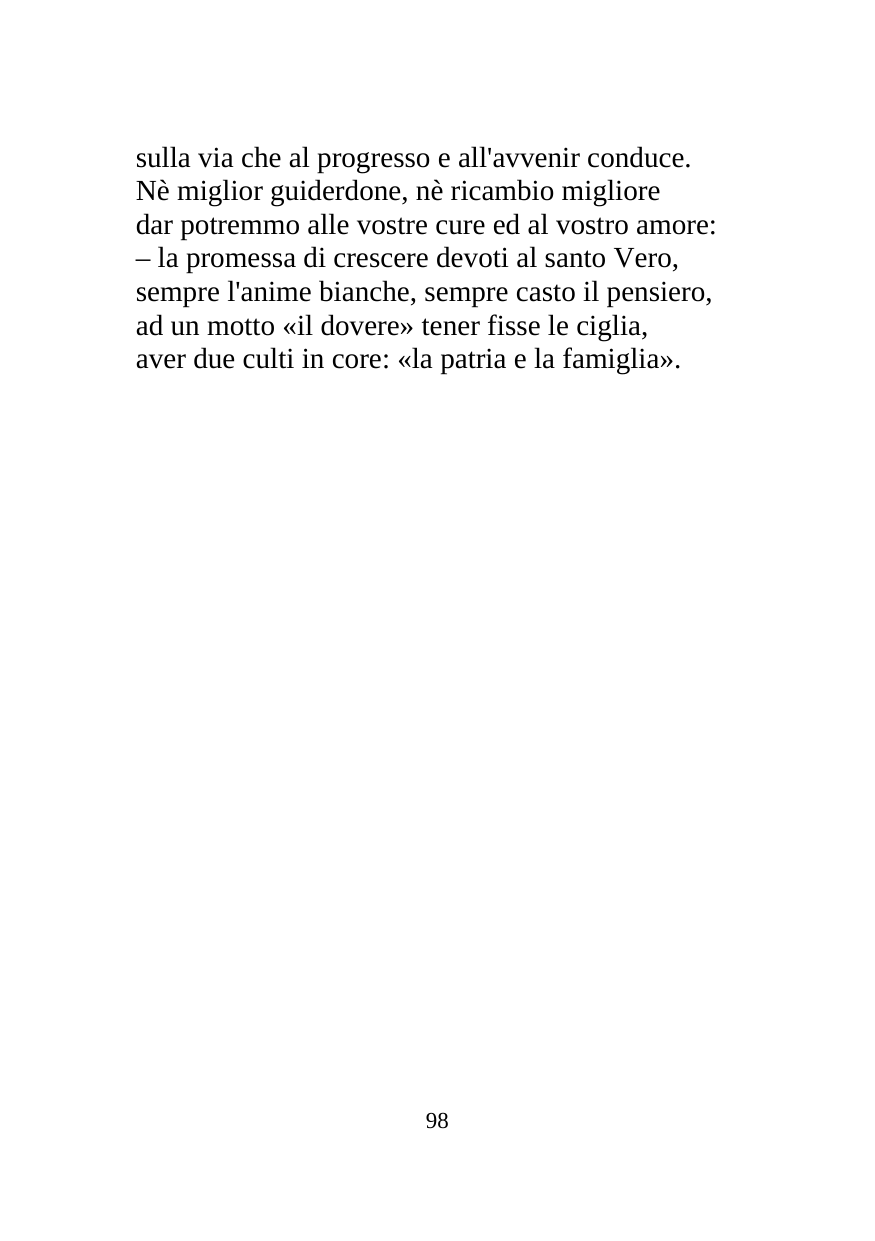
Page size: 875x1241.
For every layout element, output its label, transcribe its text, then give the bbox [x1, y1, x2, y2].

text sulla via che al progresso e all'avvenir conduce. Nè miglior guiderdone, nè ricambio migliore dar potremmo alle vostre cure ed al vostro amore: – la promessa di crescere devoti al santo Vero, sempre l'anime bianche, sempre casto il pensiero, ad un motto «il dovere» tener fisse le ciglia, aver due culti in core: «la patria e la famiglia». [107, 140, 792, 375]
